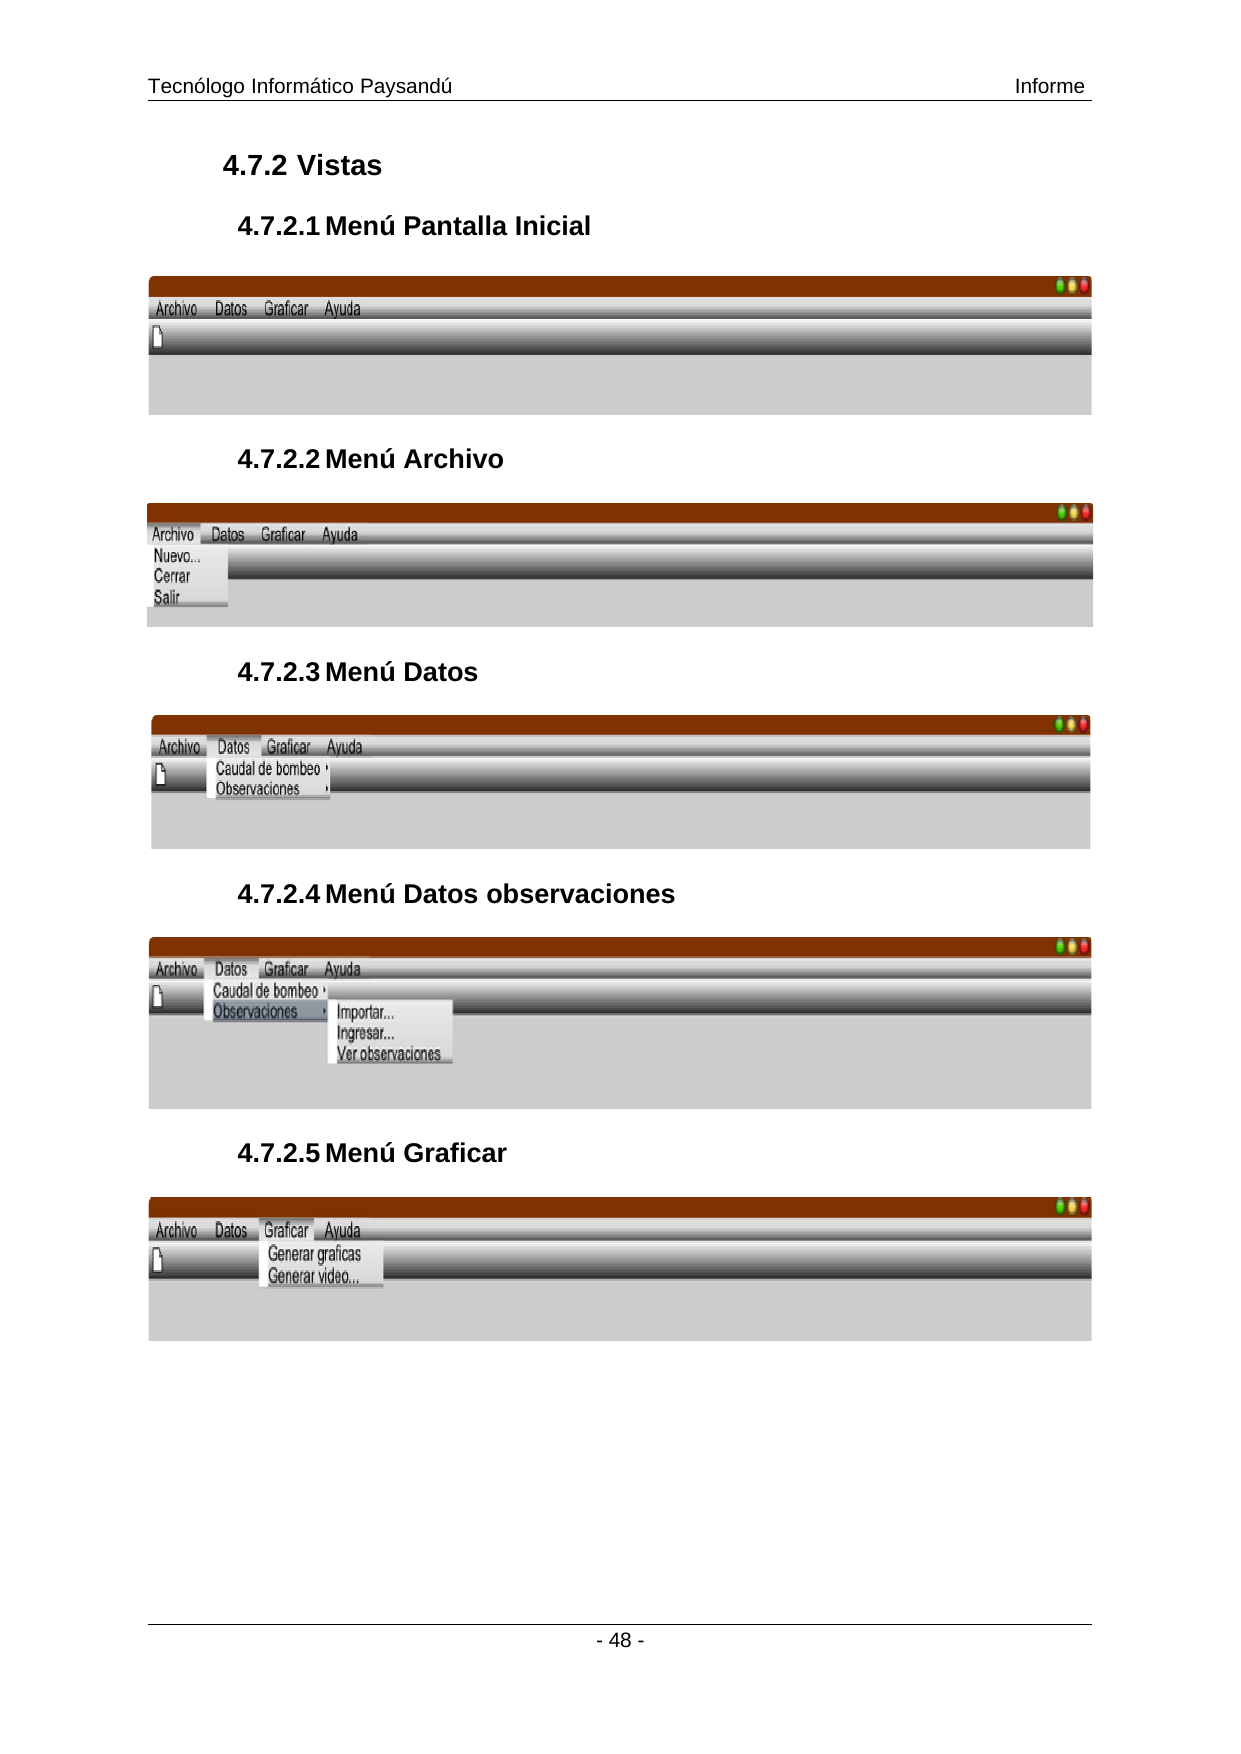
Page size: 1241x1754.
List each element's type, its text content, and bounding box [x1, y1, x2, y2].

picture [147, 503, 1094, 627]
subtitle Menú Datos observaciones [237, 878, 1092, 909]
subtitle Menú Datos [237, 656, 1092, 687]
picture [148, 276, 1092, 415]
picture [148, 937, 1092, 1109]
subtitle Vistas [223, 148, 1092, 181]
subtitle Menú Graficar [237, 1137, 1092, 1168]
picture [151, 715, 1091, 849]
picture [148, 1197, 1092, 1341]
subtitle Menú Pantalla Inicial [237, 210, 1092, 241]
subtitle Menú Archivo [237, 443, 1092, 474]
